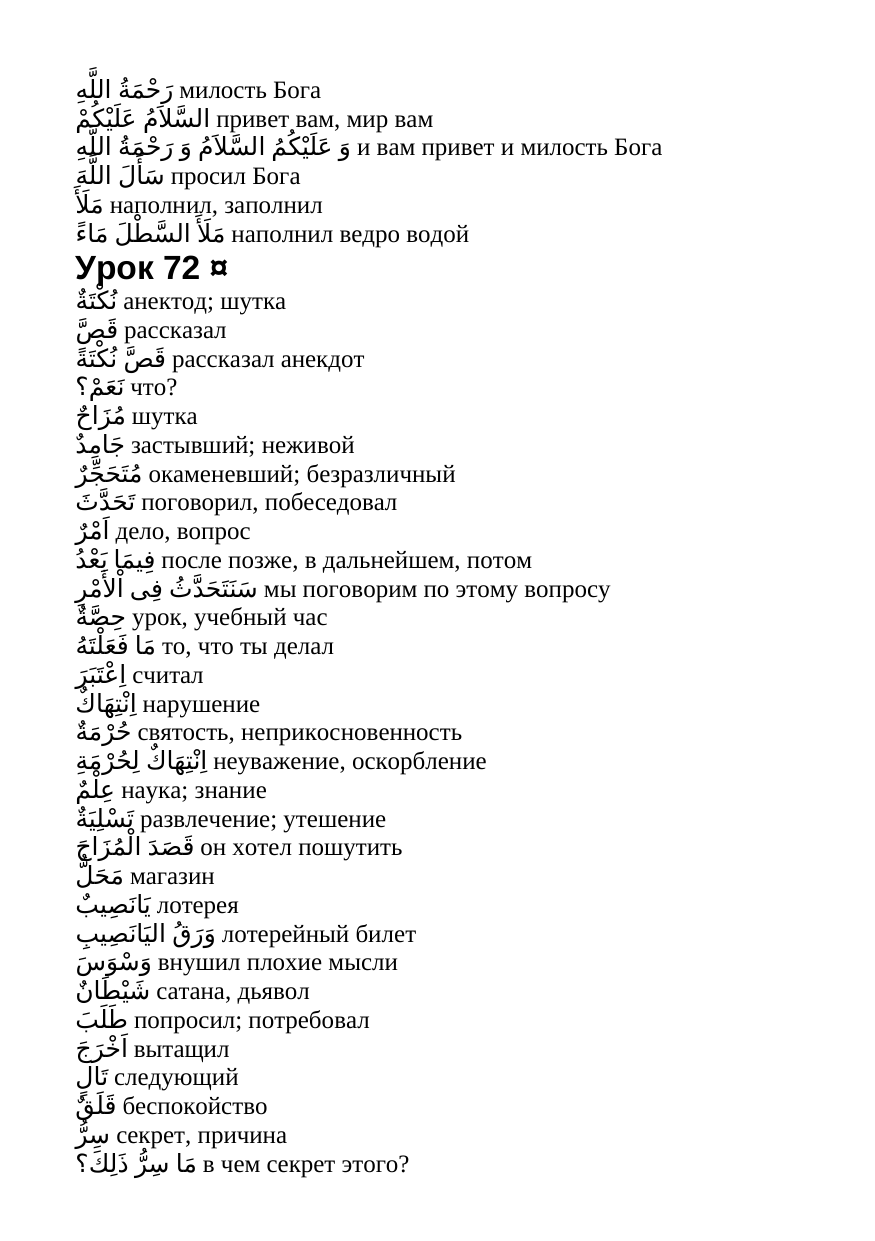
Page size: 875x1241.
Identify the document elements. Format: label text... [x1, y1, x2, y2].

text نَعَمْ؟ что?‎ [75, 372, 799, 401]
text مَلَأَ السَّطْلَ مَاءً напол­нил ведро водой‎ [75, 219, 799, 247]
text اِعْتَبَرَ считал‎ [75, 660, 799, 689]
text اِنْتِهَاكٌ нарушение‎ [75, 689, 799, 717]
text تَسْلِيَةٌ развлечение; уте­шение‎ [75, 804, 799, 832]
text رَحْمَةُ اللَّهِ милость Бога‎ [75, 75, 799, 104]
text اَمْرٌ дело, вопрос‎ [75, 516, 799, 545]
text يَانَصِيبٌ лотерея‎ [75, 890, 799, 919]
text قَصَدَ الْمُزَاحَ он хотел по­шутить‎ [75, 832, 799, 861]
text عِلْمٌ наука; знание‎ [75, 775, 799, 804]
text طَلَبَ попросил; потребо­вал‎ [75, 1005, 799, 1034]
text مَلَأَ наполнил, заполнил‎ [75, 190, 799, 219]
subtitle Урок 72‎ ¤ [75, 247, 799, 286]
text شَيْطَانٌ сатана, дьявол‎ [75, 976, 799, 1005]
text مَا سِرُّ ذَلِكَ؟ в чем се­крет этого?‎ [75, 1149, 799, 1177]
text جَامِدٌ застывший; нежи­вой‎ [75, 430, 799, 459]
text حِصَّةٌ урок, учебный час‎ [75, 602, 799, 631]
text اَخْرَجَ вытащил‎ [75, 1034, 799, 1062]
text مَا فَعَلْتَهُ то, что ты делал‎ [75, 631, 799, 660]
text وَرَقُ اليَانَصِيبِ ло­терейный билет‎ [75, 919, 799, 947]
text سِرُّ секрет, причина‎ [75, 1120, 799, 1149]
text قَصَّ рассказал‎ [75, 315, 799, 344]
text حُرْمَةٌ святость, неприкос­новенность‎ [75, 717, 799, 746]
text مُزَاحٌ шутка‎ [75, 401, 799, 430]
text قَصَّ نُكْتَةً рассказал анекдот‎ [75, 344, 799, 372]
text تَحَدَّثَ поговорил, побе­седовал‎ [75, 487, 799, 516]
text اِنْتِهَاكٌ لِحُرْمَةِ неуваже­ние, оскорбление‎ [75, 746, 799, 775]
text سَأَلَ اللَّهَ просил Бога‎ [75, 161, 799, 190]
text مَحَلٌّ магазин‎ [75, 861, 799, 890]
text فِيمَا بَعْدُ после позже, в дальнейшем, потом‎ [75, 545, 799, 574]
text قَلَقٌ беспокойство‎ [75, 1091, 799, 1120]
text وَ عَلَيْكُمُ السَّلاَمُ وَ رَحْمَةُ اللَّهِ и вам привет и милость Бога‎ [75, 132, 799, 161]
text السَّلاَمُ عَلَيْكُمْ привет вам, мир вам‎ [75, 104, 799, 132]
text سَنَتَحَدَّثُ فِى اْلأَمْرِ мы поговорим по этому вопросу‎ [75, 574, 799, 602]
text مُتَحَجِّرٌ окаменевший; безразличный‎ [75, 459, 799, 487]
text وَسْوَسَ внушил плохие мысли‎ [75, 947, 799, 976]
text تَالٍ следующий‎ [75, 1062, 799, 1091]
text نُكْتَةٌ анектод; шутка‎ [75, 286, 799, 315]
